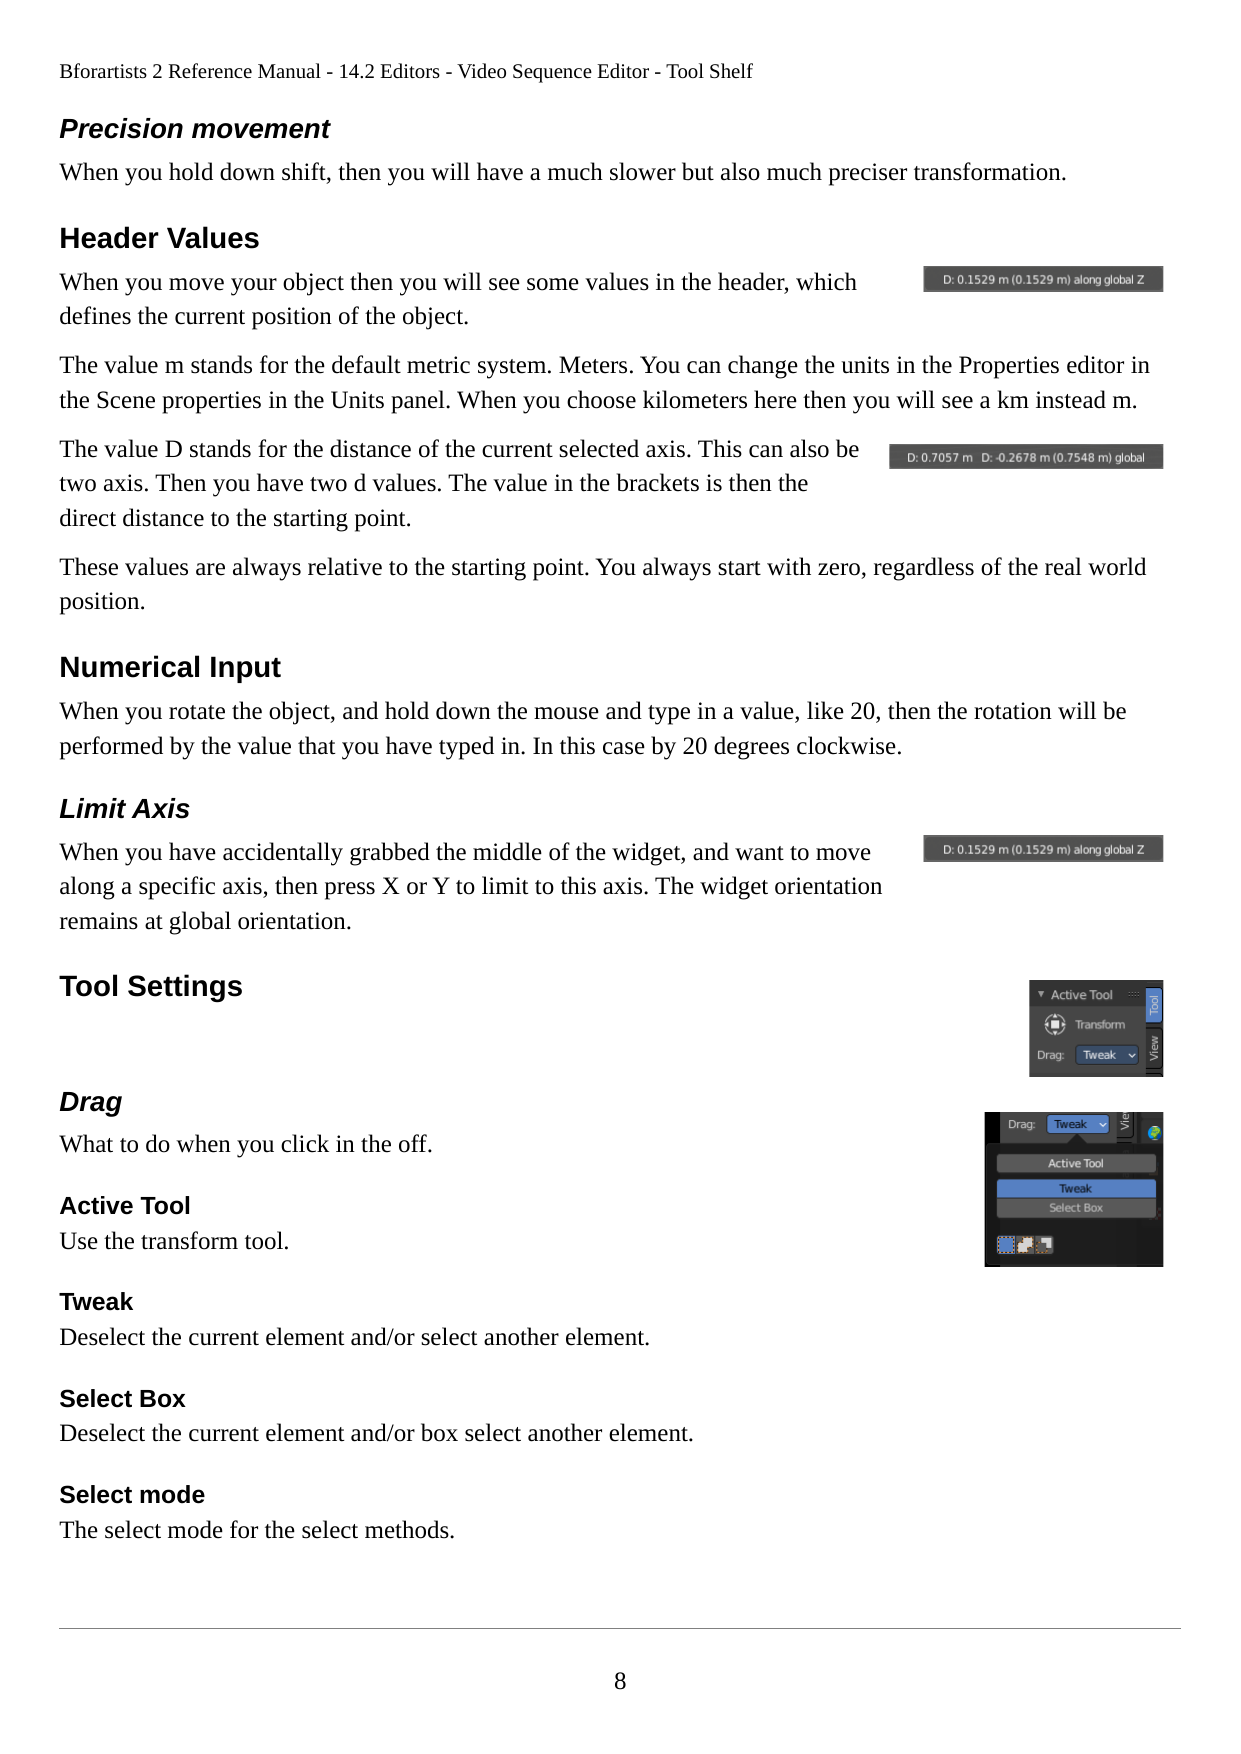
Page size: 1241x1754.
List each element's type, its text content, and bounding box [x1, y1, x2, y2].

text These values are always relative to the starting point. You always start with zero, regardless of the real world position. [59, 552, 1181, 615]
subtitle Tool Settings [59, 969, 1181, 1003]
subtitle Header Values [59, 221, 1181, 254]
text When you rotate the object, and hold down the mouse and type in a value, like 20, then the rotation will be performed by the value that you have typed in. In this case by 20 degrees clockwise. [59, 696, 1181, 759]
subtitle Precision movement [59, 113, 1181, 144]
text Use the transform tool. [59, 1226, 984, 1254]
subtitle Select Box [59, 1384, 1181, 1412]
text Deselect the current element and/or select another element. [59, 1322, 1181, 1351]
subtitle Select mode [59, 1480, 1181, 1508]
text When you move your object then you will see some values in the header, which defines the current position of the object. [59, 267, 1181, 330]
picture [923, 835, 1164, 862]
text The select mode for the select methods. [59, 1515, 1181, 1543]
subtitle Limit Axis [59, 792, 1181, 824]
subtitle Tweak [59, 1287, 1181, 1316]
text [1164, 1226, 1181, 1254]
text The value m stands for the default metric system. Meters. You can change the units in the Properties editor in the Scene properties in the Units panel. When you choose kilometers here then you will see a km instead m. [59, 350, 1181, 414]
text The value D stands for the distance of the current selected axis. This can also be two axis. Then you have two d values. The value in the brackets is then the direct distance to the starting point. [59, 434, 1181, 532]
subtitle [1164, 1191, 1181, 1219]
text When you hold down shift, then you will have a much slower but also much preciser transformation. [59, 157, 1181, 186]
subtitle Numerical Input [59, 650, 1181, 684]
subtitle Active Tool [59, 1191, 984, 1219]
text When you have accidentally grabbed the middle of the widget, and want to move along a specific axis, then press X or Y to limit to this axis. The widget orientation remains at global orientation. [59, 837, 1181, 934]
picture [1029, 980, 1164, 1077]
text What to do when you click in the off. [59, 1129, 984, 1158]
picture [923, 266, 1164, 292]
picture [984, 1112, 1164, 1267]
text Deselect the current element and/or box select another element. [59, 1418, 1181, 1447]
subtitle Drag [59, 1085, 1181, 1117]
picture [889, 444, 1164, 469]
